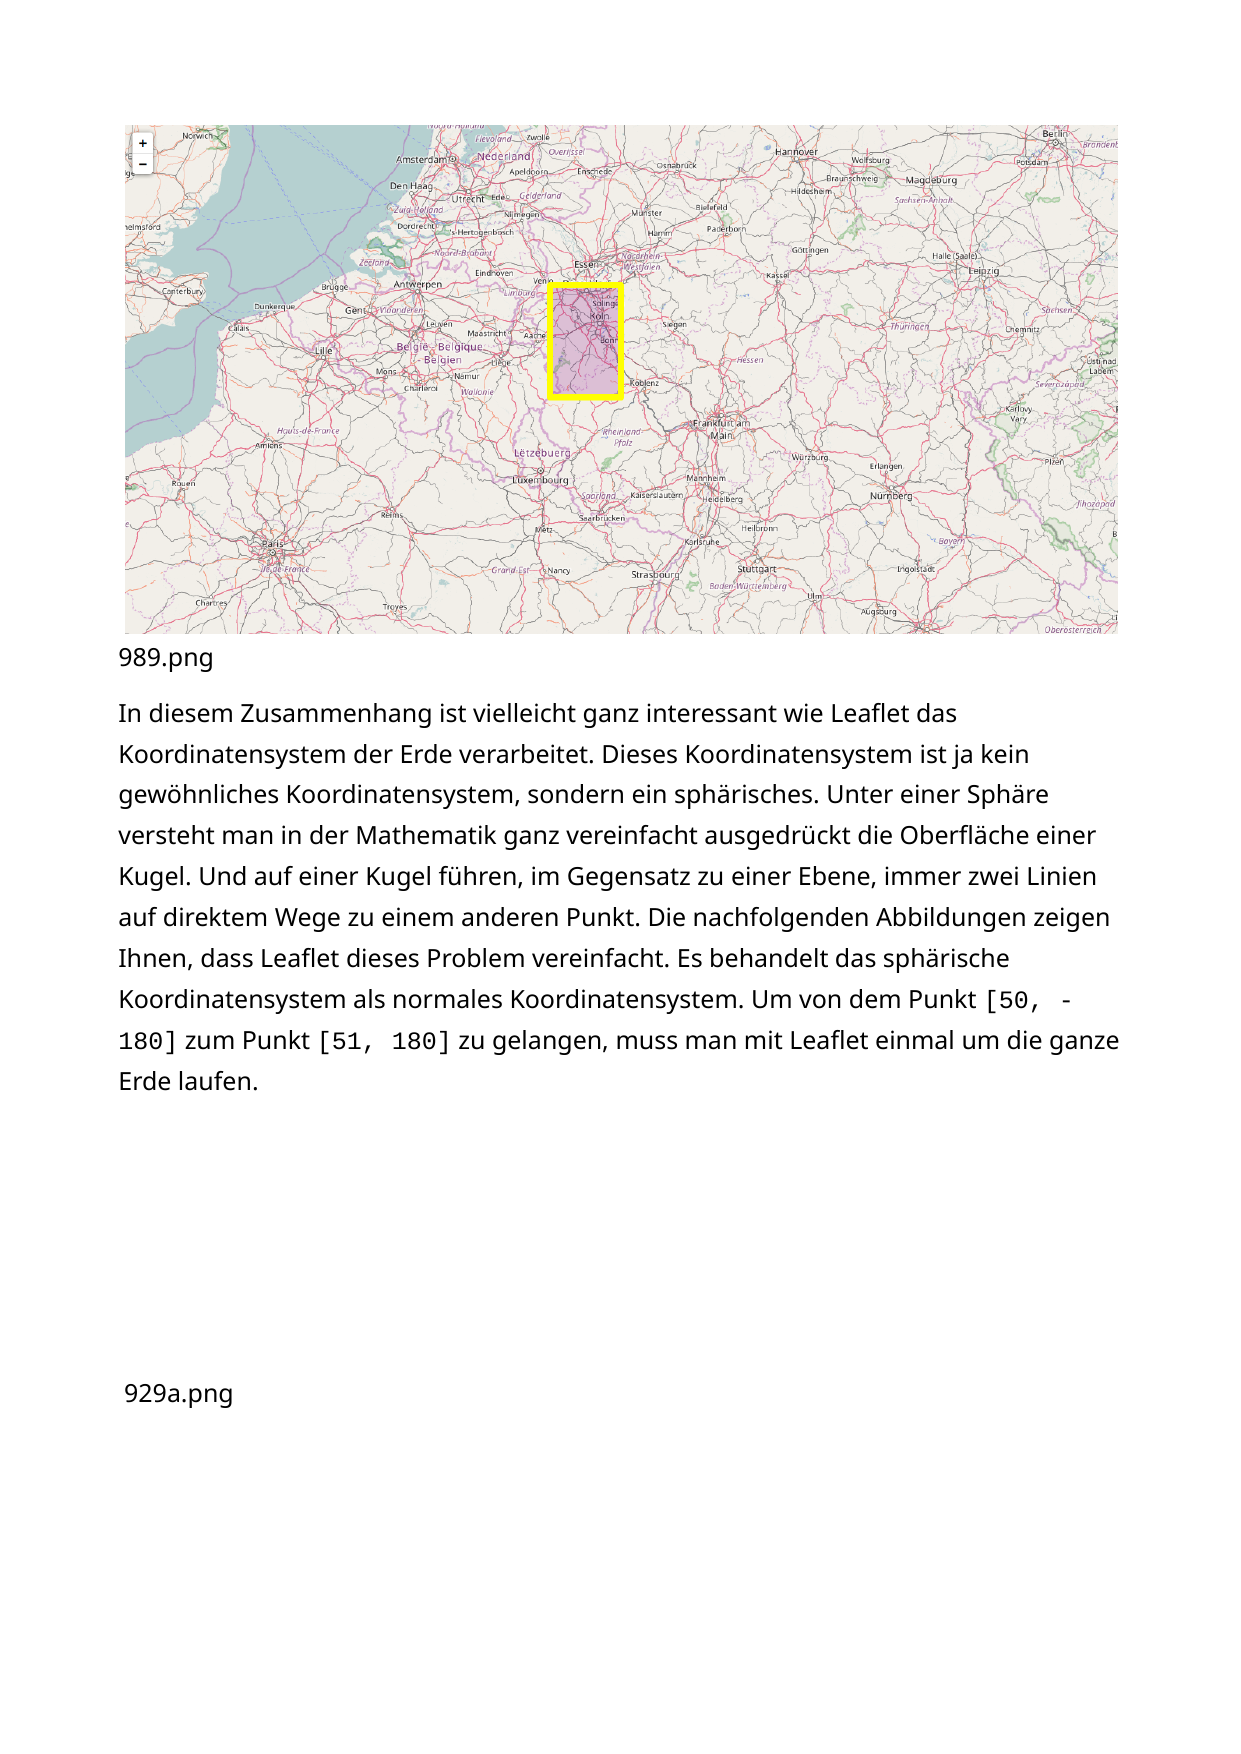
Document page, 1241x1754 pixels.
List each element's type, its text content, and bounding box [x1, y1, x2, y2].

table_header [620, 1119, 1122, 1415]
text In diesem Zusammenhang ist vielleicht ganz interessant wie Leaflet das Koordinatensystem der Erde verarbeitet. Dieses Koordinatensystem ist ja kein gewöhnliches Koordinatensystem, sondern ein sphärisches. Unter einer Sphäre versteht man in der Mathematik ganz vereinfacht ausgedrückt die Oberfläche einer Kugel. Und auf einer Kugel führen, im Gegensatz zu einer Ebene, immer zwei Linien auf direktem Wege zu einem anderen Punkt. Die nachfolgenden Abbildungen zeigen Ihnen, dass Leaflet dieses Problem vereinfacht. Es behandelt das sphärische Koordinatensystem als normales Koordinatensystem. Um von dem Punkt [50, -180] zum Punkt [51, 180] zu gelangen, muss man mit Leaflet einmal um die ganze Erde laufen. [118, 696, 1122, 1097]
table_header 929a.png [118, 1119, 620, 1415]
text 989.png [118, 634, 1122, 674]
picture [118, 118, 1123, 634]
